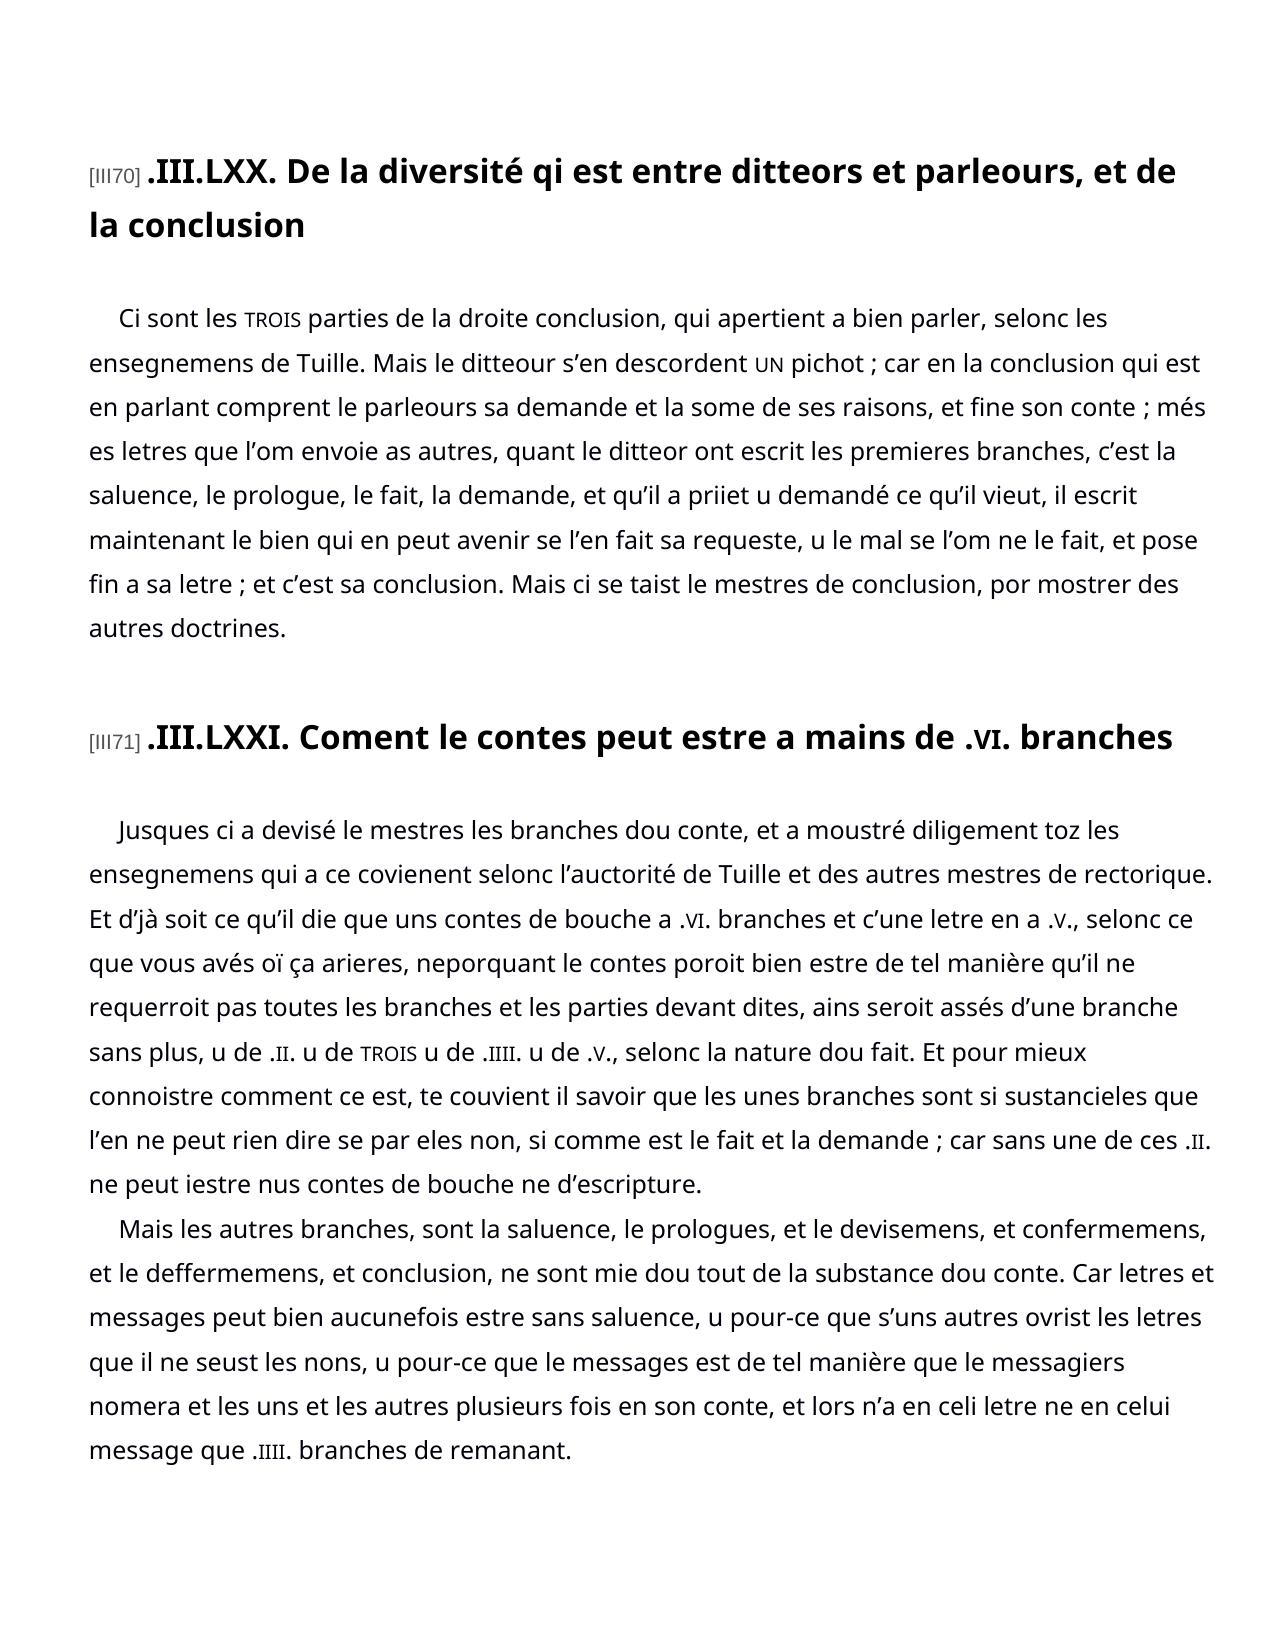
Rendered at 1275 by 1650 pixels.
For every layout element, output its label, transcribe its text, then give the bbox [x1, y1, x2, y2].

subtitle [III70] .III.LXX. De la diversité qi est entre ditteors et parleours, et de la conclusion [89, 148, 1216, 248]
text Mais les autres branches, sont la saluence, le prologues, et le devisemens, et confermemens, et le deffermemens, et conclusion, ne sont mie dou tout de la substance dou conte. Car letres et messages peut bien aucunefois estre sans saluence, u pour-ce que s’uns autres ovrist les letres que il ne seust les nons, u pour-ce que le messages est de tel manière que le messagiers nomera et les uns et les autres plusieurs fois en son conte, et lors n’a en celi letre ne en celui message que .iiii. branches de remanant. [89, 1211, 1216, 1467]
text Jusques ci a devisé le mestres les branches dou conte, et a moustré diligement toz les ensegnemens qui a ce covienent selonc l’auctorité de Tuille et des autres mestres de rectorique. Et d’jà soit ce qu’il die que uns contes de bouche a .vi. branches et c’une letre en a .v., selonc ce que vous avés oï ça arieres, neporquant le contes poroit bien estre de tel manière qu’il ne requerroit pas toutes les branches et les parties devant dites, ains seroit assés d’une branche sans plus, u de .ii. u de trois u de .iiii. u de .v., selonc la nature dou fait. Et pour mieux connoistre comment ce est, te couvient il savoir que les unes branches sont si sustancieles que l’en ne peut rien dire se par eles non, si comme est le fait et la demande ; car sans une de ces .ii. ne peut iestre nus contes de bouche ne d’escripture. [89, 813, 1216, 1201]
text Ci sont les trois parties de la droite conclusion, qui apertient a bien parler, selonc les ensegnemens de Tuille. Mais le ditteour s’en descordent un pichot ; car en la conclusion qui est en parlant comprent le parleours sa demande et la some de ses raisons, et fine son conte ; més es letres que l’om envoie as autres, quant le ditteor ont escrit les premieres branches, c’est la saluence, le prologue, le fait, la demande, et qu’il a priiet u demandé ce qu’il vieut, il escrit maintenant le bien qui en peut avenir se l’en fait sa requeste, u le mal se l’om ne le fait, et pose fin a sa letre ; et c’est sa conclusion. Mais ci se taist le mestres de conclusion, por mostrer des autres doctrines. [89, 301, 1216, 645]
subtitle [III71] .III.LXXI. Coment le contes peut estre a mains de .vi. branches [89, 714, 1216, 759]
